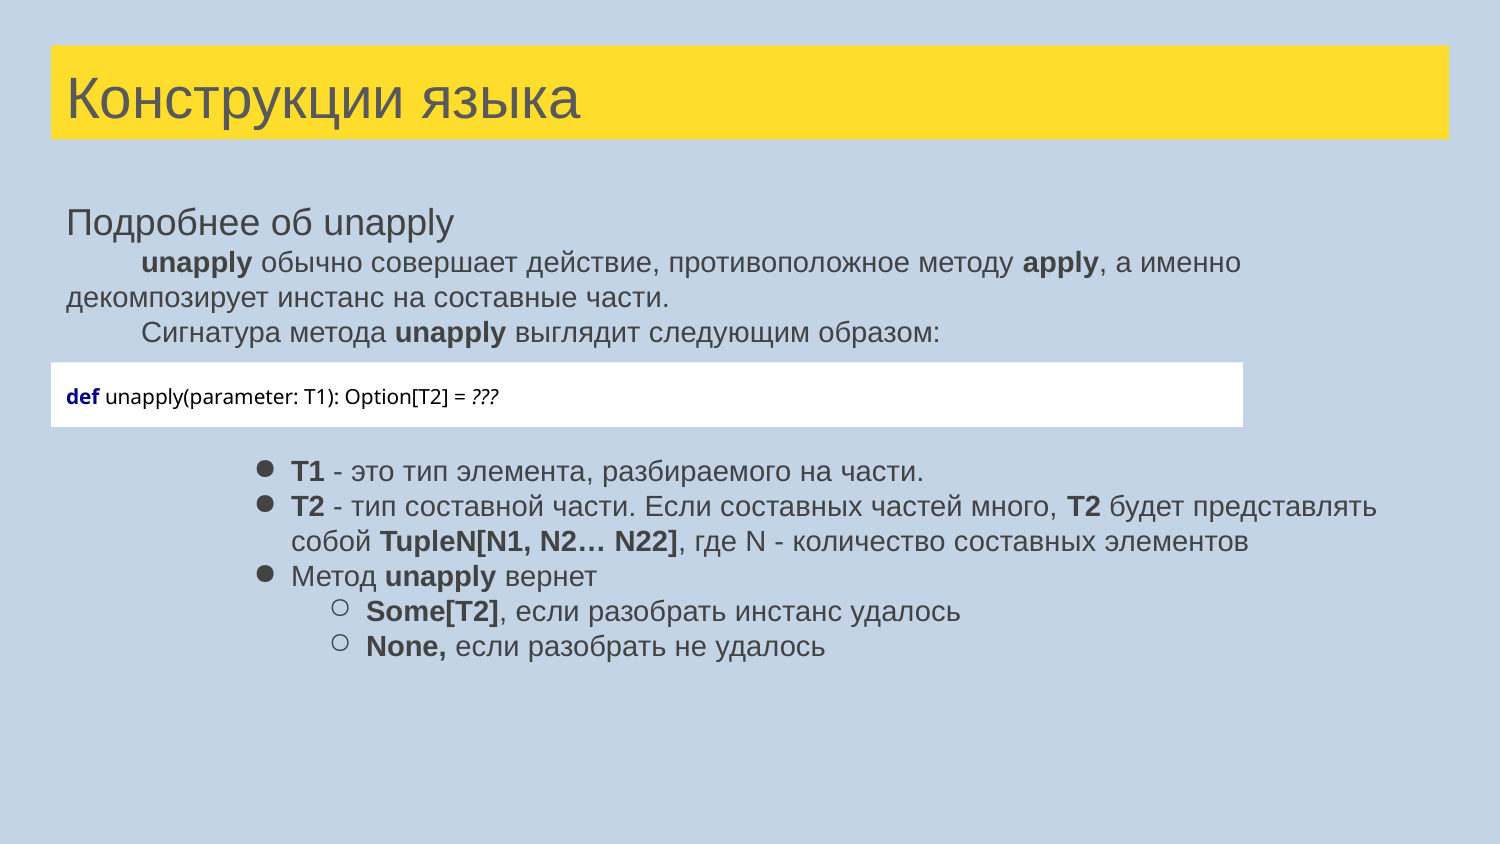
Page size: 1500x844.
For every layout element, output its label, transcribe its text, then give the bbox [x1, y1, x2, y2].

title Конструкции языка [51, 45, 1449, 140]
text_box def unapply(parameter: T1): Option[T2] = ??? [51, 362, 1243, 427]
text_box Подробнее об unapply unapply обычно совершает действие, противоположное методу apply, а именно декомпозирует инстанс на составные части. Сигнатура метода unapply выглядит следующим образом: T1 - это тип элемента, разбираемого на части. Т2 - тип составной части. Если составных частей много, Т2 будет представлять собой TupleN[N1, N2… N22], где N - количество составных элементов Метод unapply вернет Some[T2], если разобрать инстанс удалось None, если разобрать не удалось [51, 182, 1449, 807]
